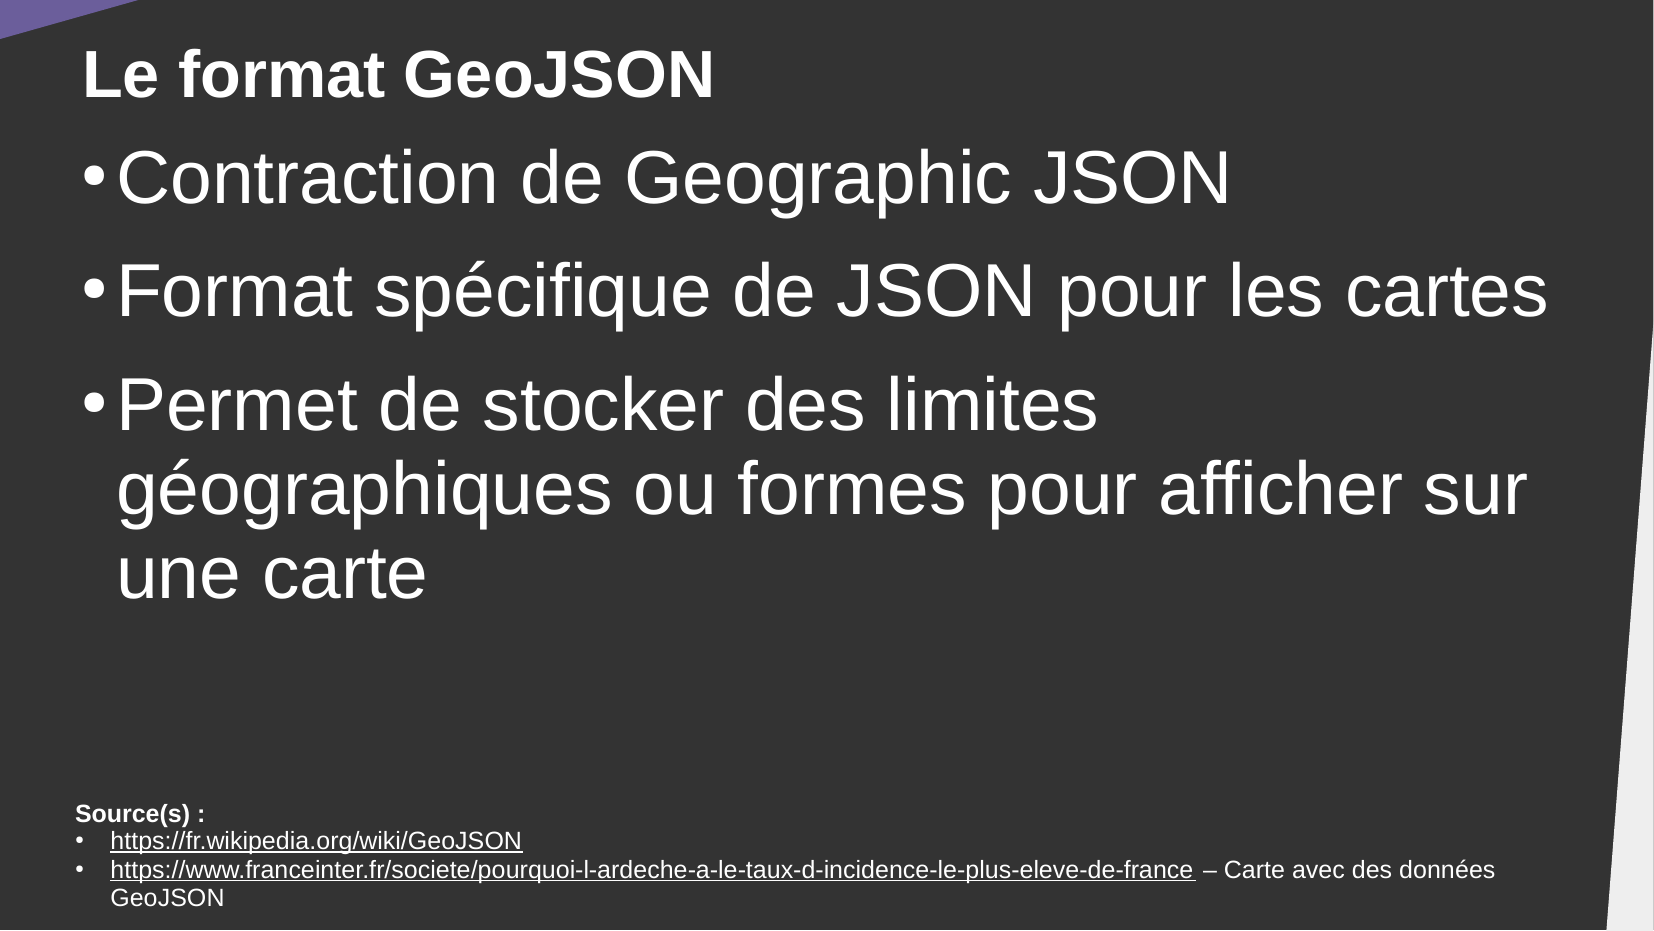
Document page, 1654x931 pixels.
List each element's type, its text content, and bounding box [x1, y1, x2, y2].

list Contraction de Geographic JSON Format spécifique de JSON pour les cartes Permet de stocker des limites géographiques ou formes pour afficher sur une carte [80, 135, 1560, 709]
text_box Source(s) : https://fr.wikipedia.org/wiki/GeoJSON https://www.franceinter.fr/societe/pourquoi-l-ardeche-a-le-taux-d-incidence-le-plus-eleve-de-france – Carte avec des données GeoJSON [60, 791, 1546, 931]
text_box [0, 0, 139, 40]
title Le format GeoJSON [82, 37, 1619, 112]
text_box [1606, 315, 1654, 931]
